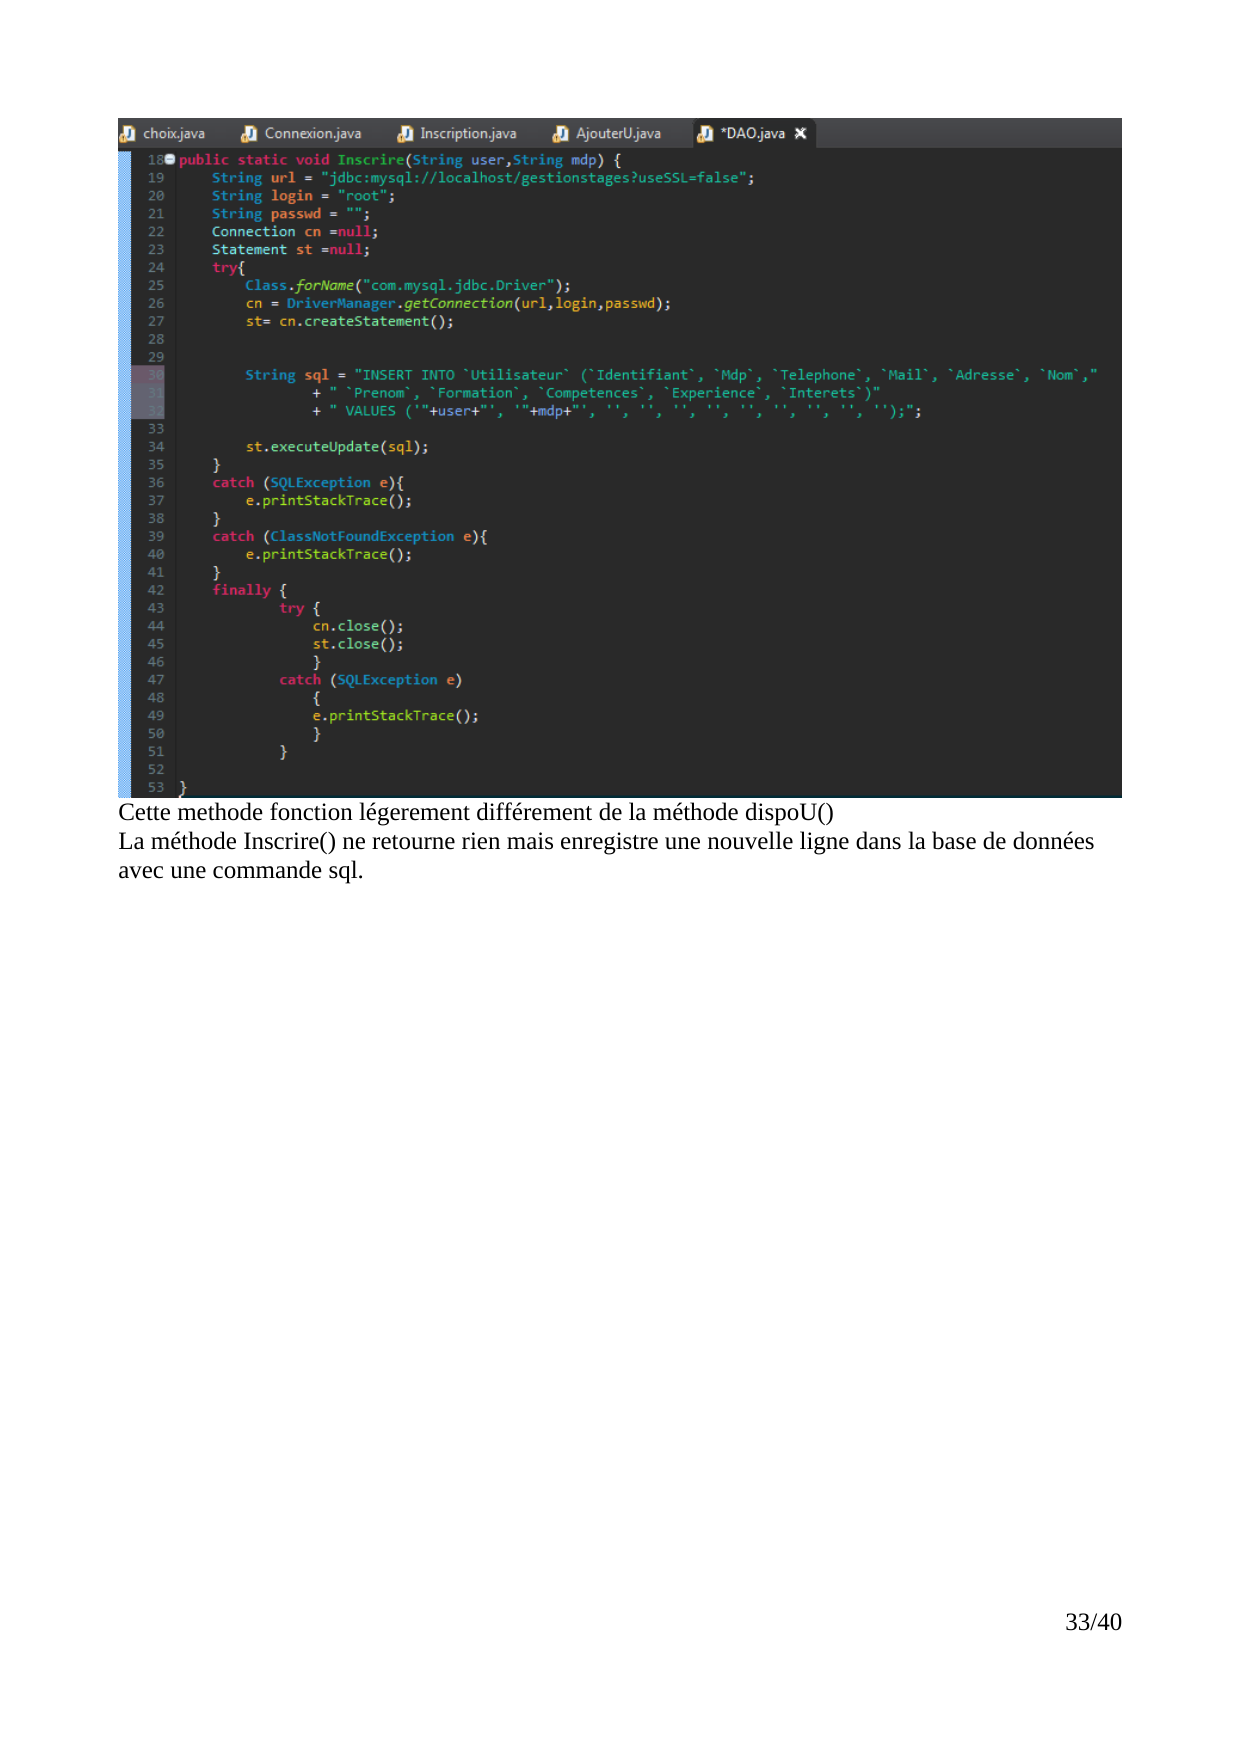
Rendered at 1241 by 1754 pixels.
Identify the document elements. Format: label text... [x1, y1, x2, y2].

text La méthode Inscrire() ne retourne rien mais enregistre une nouvelle ligne dans la base de données avec une commande sql. [118, 826, 1122, 883]
picture [118, 118, 1122, 798]
text Cette methode fonction légerement différement de la méthode dispoU() [118, 798, 1122, 826]
